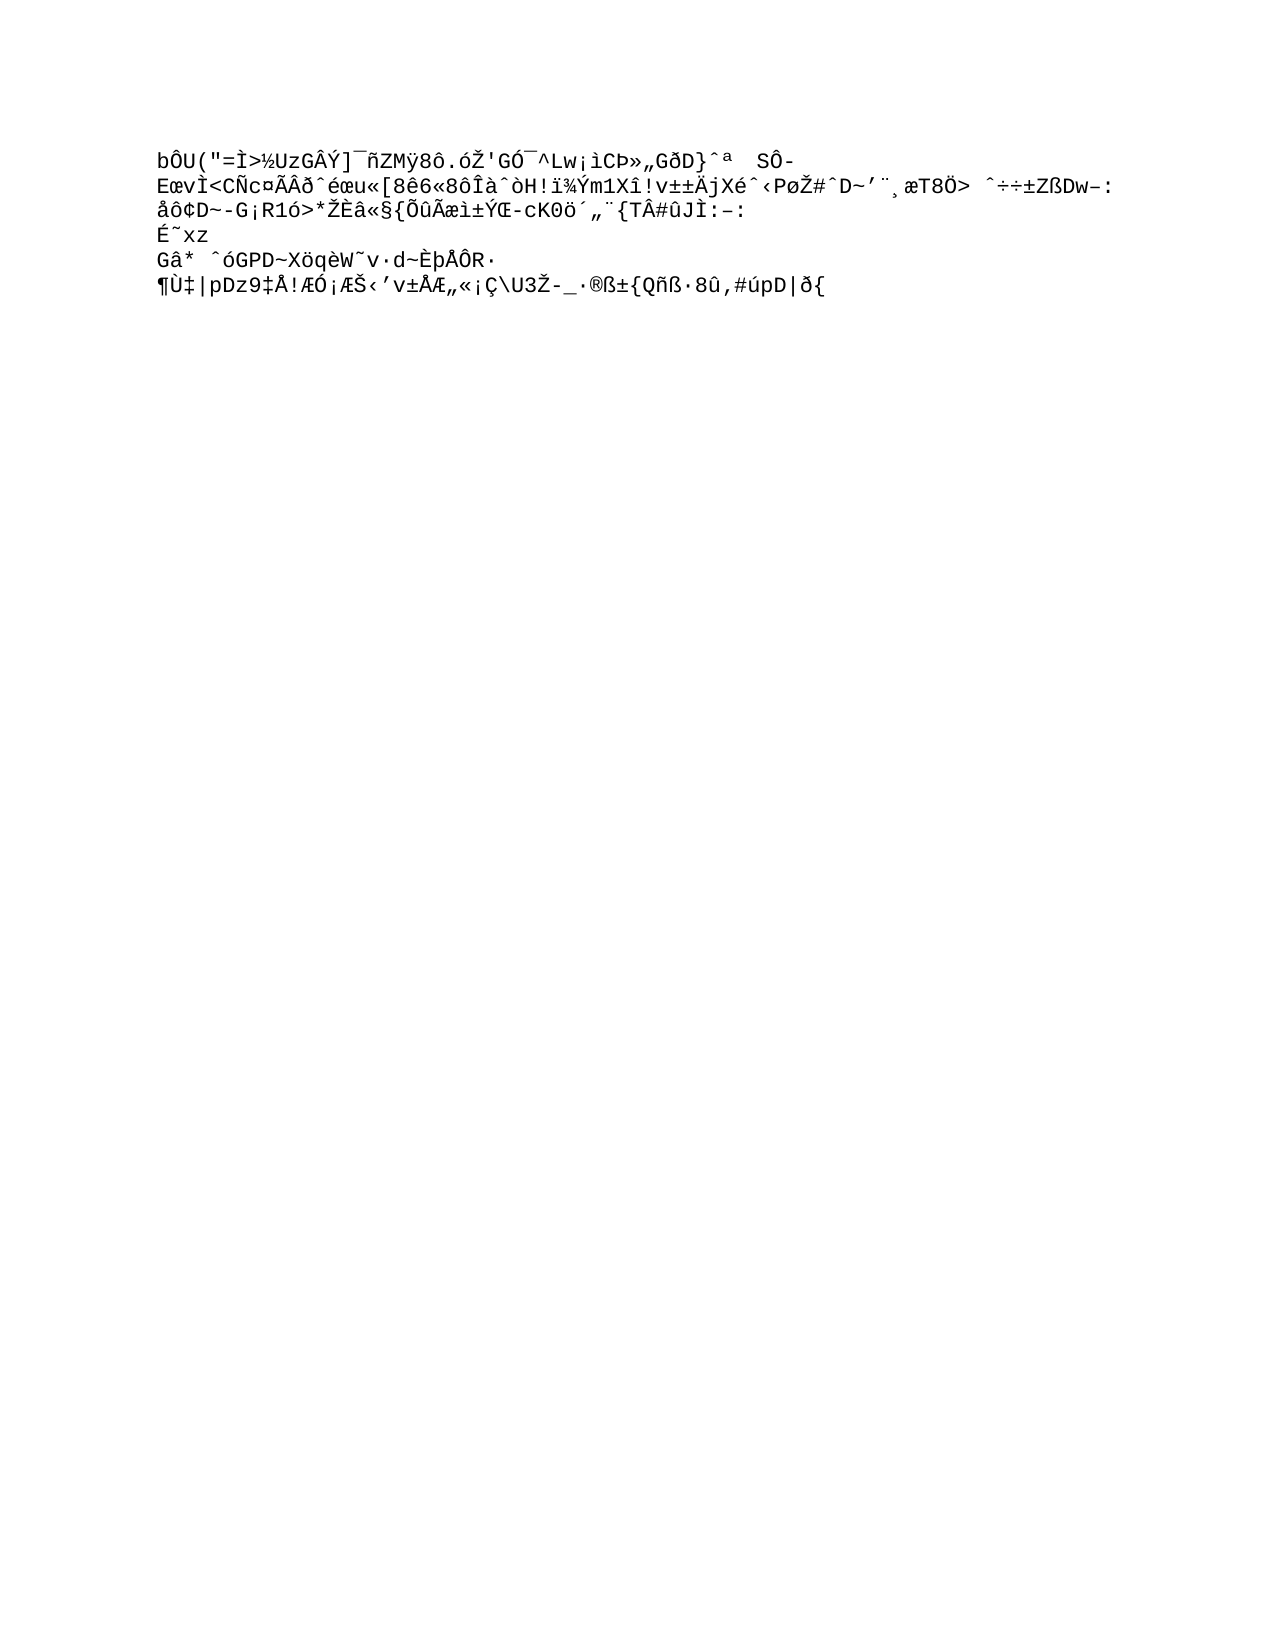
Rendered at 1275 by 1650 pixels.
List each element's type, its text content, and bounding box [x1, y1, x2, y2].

text bÔU("=Ì>½UzGÂÝ]¯ñZMÿ8ô.óŽ'GÓ¯^Lw¡ìCÞ»„GðD}ˆª SÔ­EœvÌ<CÑc¤ÃÂðˆéœu«[8ê6«8ôÎàˆòH!ï¾Ým1Xî!v±±Ä­jXéˆ‹PøŽ#ˆD~’¨¸æ­T8Ö> ˆ÷÷±ZßDw–:åô¢D~-G¡R1ó>*ŽÈâ«§{ÕûÃæì±ÝŒ‑cK0ö´„¨{TÂ#ûJÌ:–: É˜xz Gâ* ˆóGPD~Xöqè­W˜v·d~ÈþÅÔR· ¶Ù‡|pDz9‡Å!ÆÓ¡ÆŠ‹’v±ÅÆ„«¡Ç\U3Ž-_·®ß±{Qñß·8û‚#úpD|ð{ [156, 150, 1118, 299]
